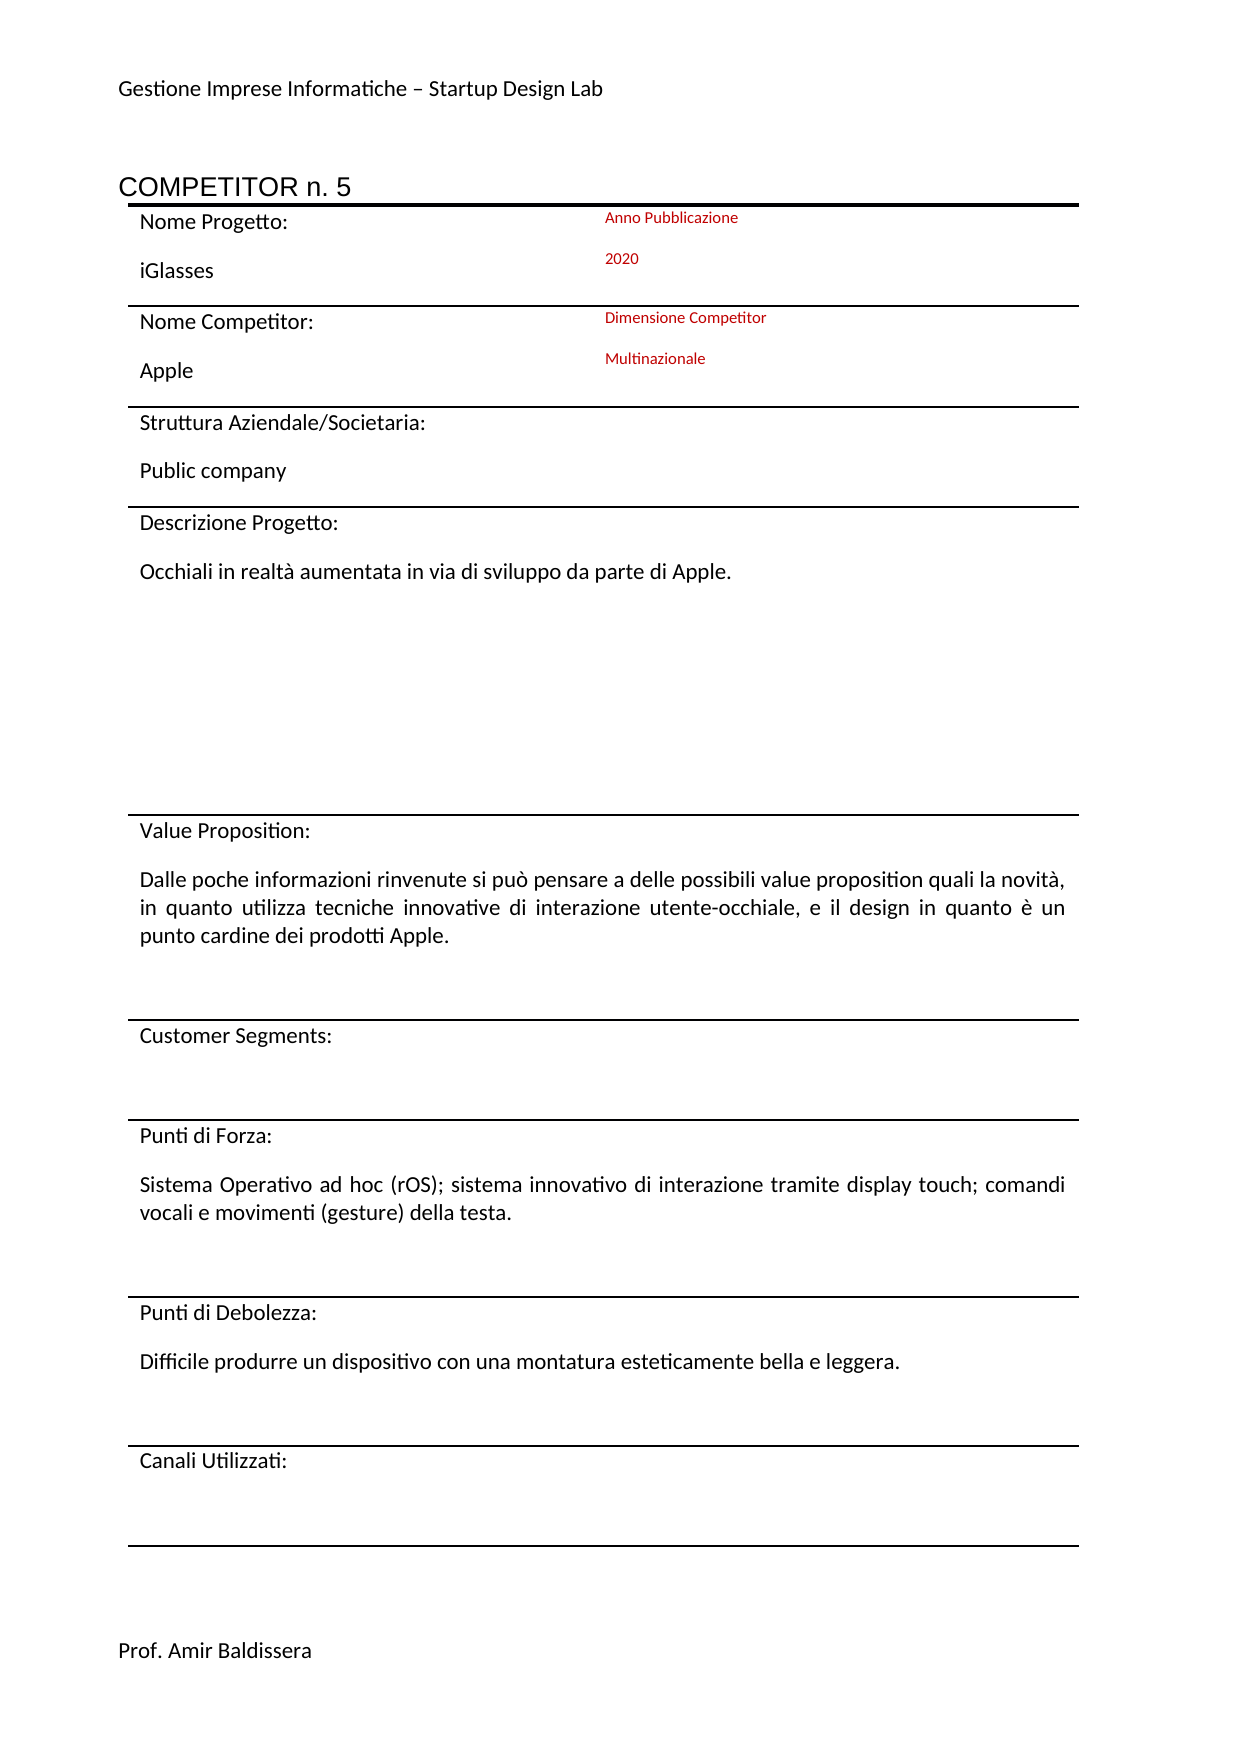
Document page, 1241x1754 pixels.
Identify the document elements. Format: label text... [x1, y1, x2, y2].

table_cell Value Proposition: Dalle poche informazioni rinvenute si può pensare a delle possibili value proposition quali la novità, in quanto utilizza tecniche innovative di interazione utente-occhiale, e il design in quanto è un punto cardine dei prodotti Apple. [128, 816, 1078, 1019]
table_cell Canali Utilizzati: [128, 1447, 1078, 1545]
table_cell Dimensione Competitor Multinazionale [594, 307, 1078, 406]
table_header Nome Progetto: iGlasses [128, 207, 593, 305]
table_cell Struttura Aziendale/Societaria: Public company [128, 408, 1078, 506]
table_cell Punti di Debolezza: Difficile produrre un dispositivo con una montatura esteticamente bella e leggera. [128, 1298, 1078, 1444]
table_cell Nome Competitor: Apple [128, 307, 593, 406]
table_cell Punti di Forza: Sistema Operativo ad hoc (rOS); sistema innovativo di interazione tramite display touch; comandi vocali e movimenti (gesture) della testa. [128, 1121, 1078, 1296]
table_cell Descrizione Progetto: Occhiali in realtà aumentata in via di sviluppo da parte di Apple. [128, 508, 1078, 814]
subtitle COMPETITOR n. 5 [118, 171, 1122, 203]
table_header Anno Pubblicazione 2020 [594, 207, 1078, 305]
table_cell Customer Segments: [128, 1021, 1078, 1119]
